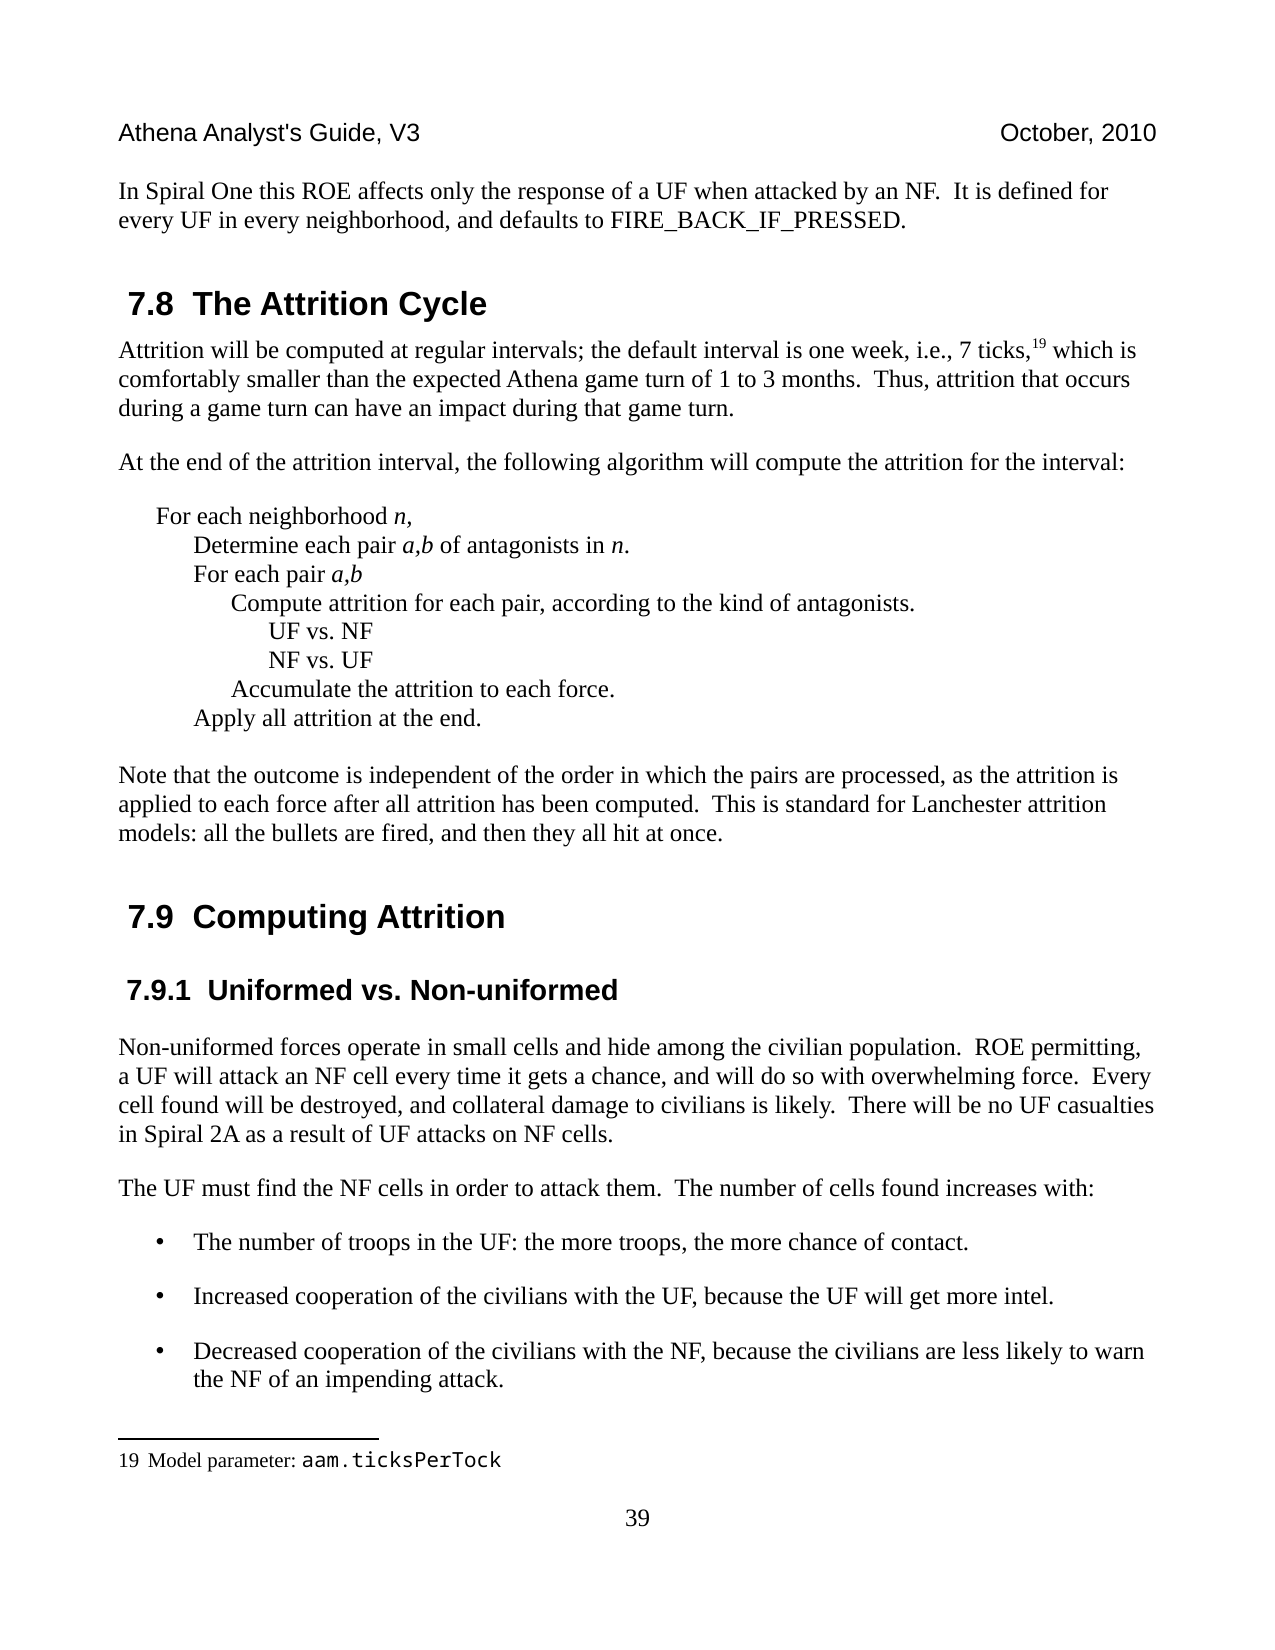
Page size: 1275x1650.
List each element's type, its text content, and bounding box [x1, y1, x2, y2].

list The number of troops in the UF: the more troops, the more chance of contact. [156, 1227, 1157, 1256]
text Accumulate the attrition to each force. [118, 674, 1157, 703]
text For each neighborhood n, [156, 501, 1157, 530]
text For each pair a,b [193, 559, 1157, 588]
list Decreased cooperation of the civilians with the NF, because the civilians are less likely to warn the NF of an impending attack. [156, 1336, 1157, 1393]
list Increased cooperation of the civilians with the UF, because the UF will get more intel. [156, 1281, 1157, 1310]
text The UF must find the NF cells in order to attack them. The number of cells found increases with: [118, 1173, 1157, 1202]
text Note that the outcome is independent of the order in which the pairs are processed, as the attrition is applied to each force after all attrition has been computed. This is standard for Lanchester attrition models: all the bullets are fired, and then they all hit at once. [118, 760, 1157, 846]
text Compute attrition for each pair, according to the kind of antagonists. [231, 588, 1157, 616]
subtitle Uniformed vs. Non-uniformed [118, 973, 1157, 1007]
text UF vs. NF [268, 616, 1157, 645]
text NF vs. UF [268, 645, 1157, 674]
text Model parameter: aam.ticksPerTock [118, 1445, 1157, 1474]
subtitle The Attrition Cycle [118, 284, 1157, 323]
text Determine each pair a,b of antagonists in n. [193, 530, 1157, 559]
text At the end of the attrition interval, the following algorithm will compute the attrition for the interval: [118, 447, 1157, 476]
text Non-uniformed forces operate in small cells and hide among the civilian population. ROE permitting, a UF will attack an NF cell every time it gets a chance, and will do so with overwhelming force. Every cell found will be destroyed, and collateral damage to civilians is likely. There will be no UF casualties in Spiral 2A as a result of UF attacks on NF cells. [118, 1032, 1157, 1147]
text Apply all attrition at the end. [193, 703, 1157, 731]
text Attrition will be computed at regular intervals; the default interval is one week, i.e., 7 ticks, which is comfortably smaller than the expected Athena game turn of 1 to 3 months. Thus, attrition that occurs during a game turn can have an impact during that game turn. [118, 335, 1157, 422]
text In Spiral One this ROE affects only the response of a UF when attacked by an NF. It is defined for every UF in every neighborhood, and defaults to FIRE_BACK_IF_PRESSED. [118, 176, 1157, 234]
subtitle Computing Attrition [118, 897, 1157, 935]
